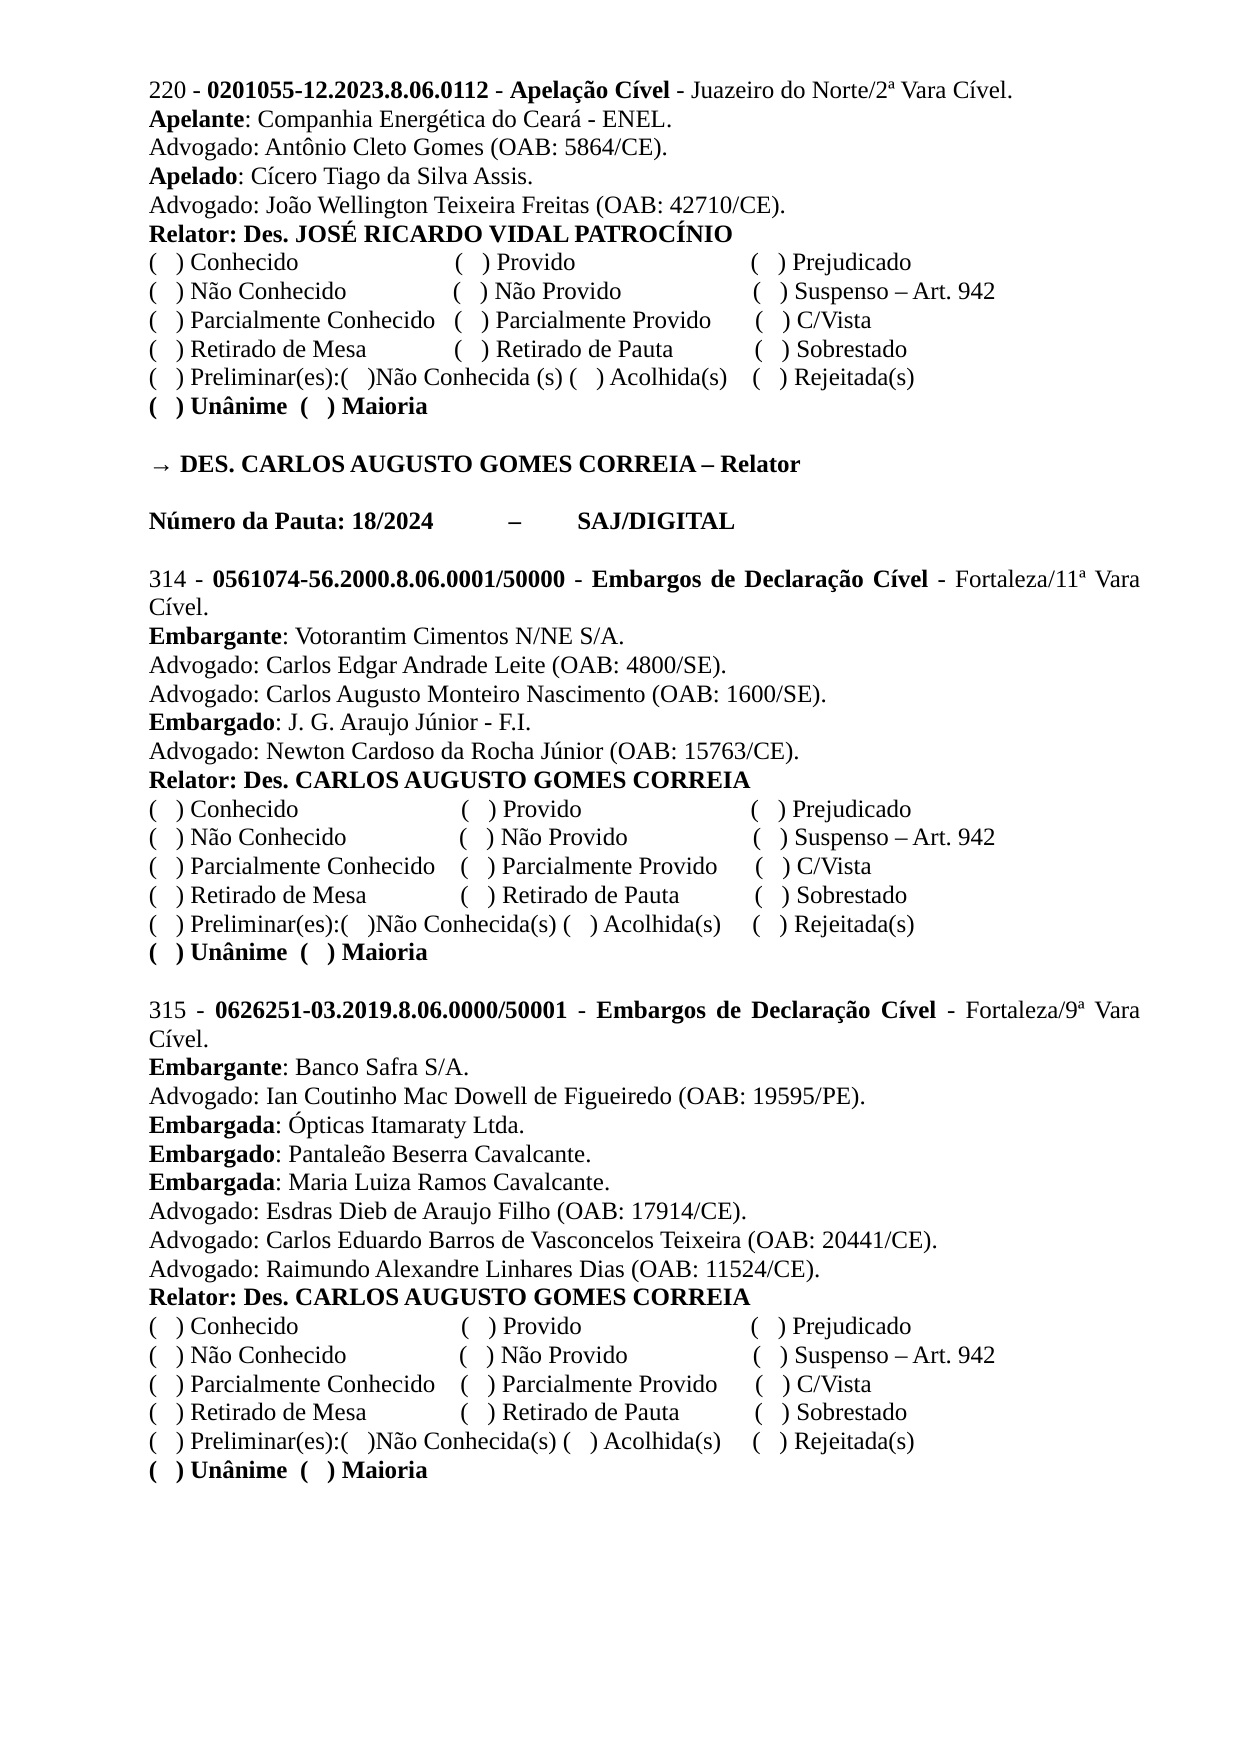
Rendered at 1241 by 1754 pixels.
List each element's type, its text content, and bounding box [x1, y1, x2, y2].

text ( ) Parcialmente Conhecido ( ) Parcialmente Provido ( ) C/Vista [148, 1369, 1158, 1397]
text Apelante: Companhia Energética do Ceará - ENEL. [148, 104, 1141, 132]
text ( ) Conhecido ( ) Provido ( ) Prejudicado [148, 247, 1141, 276]
text Apelado: Cícero Tiago da Silva Assis. [148, 161, 1141, 190]
text Advogado: Carlos Augusto Monteiro Nascimento (OAB: 1600/SE). [148, 679, 1141, 707]
text Embargante: Banco Safra S/A. [148, 1052, 1141, 1081]
text ( ) Retirado de Mesa ( ) Retirado de Pauta ( ) Sobrestado [148, 334, 1158, 362]
text ( ) Parcialmente Conhecido ( ) Parcialmente Provido ( ) C/Vista [148, 851, 1158, 880]
text Advogado: Ian Coutinho Mac Dowell de Figueiredo (OAB: 19595/PE). [148, 1081, 1141, 1110]
text 220 - 0201055-12.2023.8.06.0112 - Apelação Cível - Juazeiro do Norte/2ª Vara Cível. [148, 75, 1141, 104]
text ( ) Retirado de Mesa ( ) Retirado de Pauta ( ) Sobrestado [148, 1397, 1158, 1426]
text Relator: Des. CARLOS AUGUSTO GOMES CORREIA [148, 1282, 1141, 1311]
text Relator: Des. JOSÉ RICARDO VIDAL PATROCÍNIO [148, 219, 1141, 247]
text Embargada: Ópticas Itamaraty Ltda. [148, 1110, 1141, 1139]
text Advogado: Esdras Dieb de Araujo Filho (OAB: 17914/CE). [148, 1196, 1141, 1225]
text ( ) Unânime ( ) Maioria [148, 1455, 1158, 1484]
text 314 - 0561074-56.2000.8.06.0001/50000 - Embargos de Declaração Cível - Fortaleza/11ª Vara Cível. [148, 564, 1141, 621]
text ( ) Conhecido ( ) Provido ( ) Prejudicado [148, 794, 1141, 822]
text → DES. CARLOS AUGUSTO GOMES CORREIA – Relator [148, 449, 1141, 477]
text ( ) Não Conhecido ( ) Não Provido ( ) Suspenso – Art. 942 [148, 276, 1158, 305]
text Embargante: Votorantim Cimentos N/NE S/A. [148, 621, 1141, 650]
text Número da Pauta: 18/2024 – SAJ/DIGITAL [148, 506, 1141, 535]
text ( ) Unânime ( ) Maioria [148, 391, 1158, 420]
text ( ) Retirado de Mesa ( ) Retirado de Pauta ( ) Sobrestado [148, 880, 1158, 909]
text Embargada: Maria Luiza Ramos Cavalcante. [148, 1167, 1141, 1196]
text Embargado: Pantaleão Beserra Cavalcante. [148, 1139, 1141, 1167]
text ( ) Não Conhecido ( ) Não Provido ( ) Suspenso – Art. 942 [148, 822, 1158, 851]
text Advogado: Carlos Edgar Andrade Leite (OAB: 4800/SE). [148, 650, 1141, 679]
text ( ) Preliminar(es):( )Não Conhecida (s) ( ) Acolhida(s) ( ) Rejeitada(s) [148, 362, 1158, 391]
text 315 - 0626251-03.2019.8.06.0000/50001 - Embargos de Declaração Cível - Fortaleza/9ª Vara Cível. [148, 995, 1141, 1052]
text Advogado: João Wellington Teixeira Freitas (OAB: 42710/CE). [148, 190, 1141, 219]
text ( ) Preliminar(es):( )Não Conhecida(s) ( ) Acolhida(s) ( ) Rejeitada(s) [148, 909, 1158, 937]
text Advogado: Newton Cardoso da Rocha Júnior (OAB: 15763/CE). [148, 736, 1141, 765]
text Advogado: Antônio Cleto Gomes (OAB: 5864/CE). [148, 132, 1141, 161]
text Embargado: J. G. Araujo Júnior - F.I. [148, 707, 1141, 736]
text ( ) Unânime ( ) Maioria [148, 937, 1158, 966]
text ( ) Parcialmente Conhecido ( ) Parcialmente Provido ( ) C/Vista [148, 305, 1158, 334]
text Advogado: Raimundo Alexandre Linhares Dias (OAB: 11524/CE). [148, 1254, 1141, 1282]
text ( ) Conhecido ( ) Provido ( ) Prejudicado [148, 1311, 1141, 1340]
text ( ) Preliminar(es):( )Não Conhecida(s) ( ) Acolhida(s) ( ) Rejeitada(s) [148, 1426, 1158, 1455]
text ( ) Não Conhecido ( ) Não Provido ( ) Suspenso – Art. 942 [148, 1340, 1158, 1369]
text Advogado: Carlos Eduardo Barros de Vasconcelos Teixeira (OAB: 20441/CE). [148, 1225, 1141, 1254]
text Relator: Des. CARLOS AUGUSTO GOMES CORREIA [148, 765, 1141, 794]
